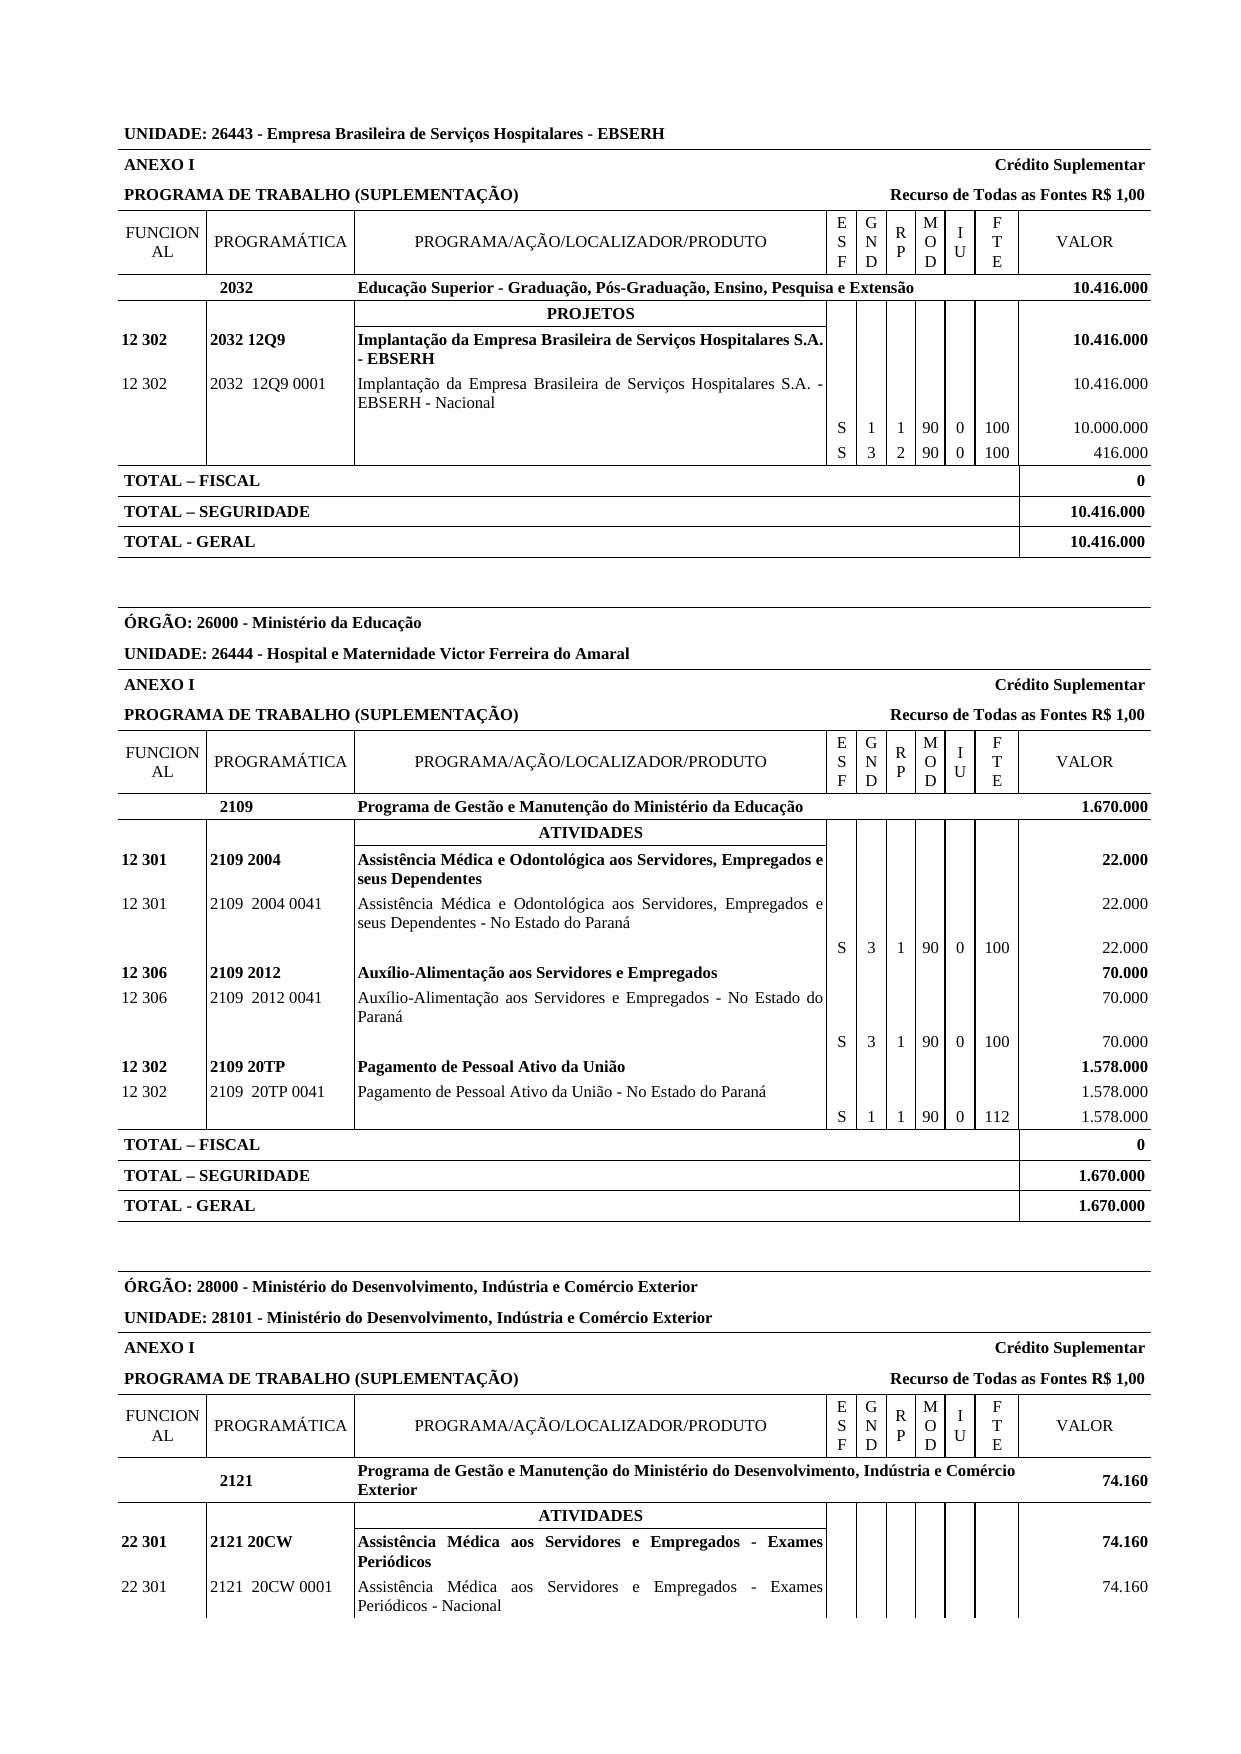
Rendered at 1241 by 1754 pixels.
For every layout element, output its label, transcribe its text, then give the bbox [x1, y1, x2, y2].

table_cell Crédito Suplementar [827, 150, 1151, 179]
table_cell PROGRAMÁTICA [207, 1395, 354, 1457]
table_cell [827, 1302, 1151, 1332]
table_cell 2109 [118, 794, 354, 819]
table_cell FUNCIONAL [118, 211, 206, 273]
table_cell Programa de Gestão e Manutenção do Ministério da Educação [354, 794, 1019, 819]
table_cell [1019, 301, 1151, 326]
table_cell [976, 1528, 1018, 1573]
table_cell [916, 845, 944, 891]
table_cell [946, 845, 974, 891]
table_cell 1.578.000 [1019, 1104, 1151, 1129]
table_cell UNIDADE: 26444 - Hospital e Maternidade Victor Ferreira do Amaral [118, 638, 827, 668]
table_cell [946, 960, 974, 985]
table_cell [857, 985, 886, 1029]
table_cell 0 [1020, 466, 1151, 496]
table_cell 10.000.000 [1019, 415, 1151, 440]
table_cell 416.000 [1019, 440, 1151, 465]
table_cell 12 302 [118, 326, 206, 371]
table_cell 12 301 [118, 891, 206, 935]
table_cell 12 302 [118, 1054, 206, 1079]
table_cell [857, 845, 886, 891]
table_cell Assistência Médica aos Servidores e Empregados - Exames Periódicos [355, 1529, 826, 1573]
table_cell 0 [946, 440, 974, 465]
table_cell [946, 985, 974, 1029]
table_cell FUNCIONAL [118, 1395, 206, 1457]
table_cell [887, 891, 915, 935]
table_cell TOTAL - GERAL [118, 1191, 1019, 1221]
table_cell [118, 1503, 206, 1528]
table_cell [857, 1079, 886, 1104]
table_cell PROGRAMA DE TRABALHO (SUPLEMENTAÇÃO) [118, 1363, 827, 1394]
table_cell [887, 1054, 915, 1079]
table_cell ANEXO I [118, 1333, 827, 1363]
table_cell 90 [916, 1104, 944, 1129]
table_cell 0 [946, 415, 974, 440]
table_cell 112 [976, 1104, 1018, 1129]
table_cell [827, 1079, 856, 1104]
table_cell Auxílio-Alimentação aos Servidores e Empregados [355, 960, 826, 985]
table_cell F T E [976, 1395, 1018, 1457]
table_cell [976, 1054, 1018, 1079]
table_cell 1 [887, 1029, 915, 1054]
table_cell [887, 1574, 915, 1618]
table_cell [916, 1079, 944, 1104]
table_cell 1.670.000 [1019, 794, 1151, 819]
table_cell G N D [857, 731, 886, 793]
table_cell Recurso de Todas as Fontes R$ 1,00 [827, 180, 1151, 210]
table_cell S [827, 415, 856, 440]
table_cell [857, 820, 886, 845]
table_cell [946, 1079, 974, 1104]
table_cell 90 [916, 1029, 944, 1054]
table_cell 22.000 [1019, 935, 1151, 960]
table_cell [857, 891, 886, 935]
table_cell [946, 1503, 974, 1528]
table_cell [827, 891, 856, 935]
table_cell 2121 20CW [207, 1528, 354, 1573]
table_cell ÓRGÃO: 26000 - Ministério da Educação [118, 608, 1151, 638]
table_cell 0 [946, 1029, 974, 1054]
table_cell [916, 820, 944, 845]
table_cell I U [946, 211, 974, 273]
table_cell PROGRAMÁTICA [207, 731, 354, 793]
table_cell [118, 440, 206, 465]
table_cell [118, 1029, 206, 1054]
table_cell [946, 371, 974, 415]
table_cell S [827, 1104, 856, 1129]
table_cell [207, 1503, 354, 1528]
table_cell [857, 1574, 886, 1618]
table_cell [976, 960, 1018, 985]
table_cell Implantação da Empresa Brasileira de Serviços Hospitalares S.A. - EBSERH - Nacional [355, 371, 826, 415]
table_cell 100 [976, 415, 1018, 440]
table_cell PROGRAMA DE TRABALHO (SUPLEMENTAÇÃO) [118, 180, 827, 210]
table_cell [916, 326, 944, 371]
table_cell [916, 891, 944, 935]
table_cell VALOR [1019, 211, 1151, 273]
table_cell 1.578.000 [1019, 1079, 1151, 1104]
table_cell Assistência Médica e Odontológica aos Servidores, Empregados e seus Dependentes - No Estado do Paraná [355, 891, 826, 935]
table_cell [976, 845, 1018, 891]
table_cell [355, 935, 826, 960]
table_cell UNIDADE: 28101 - Ministério do Desenvolvimento, Indústria e Comércio Exterior [118, 1302, 827, 1332]
table_cell [946, 1528, 974, 1573]
table_cell [857, 371, 886, 415]
table_cell [827, 301, 856, 326]
table_cell [827, 371, 856, 415]
table_cell 74.160 [1019, 1528, 1151, 1573]
table_cell Assistência Médica e Odontológica aos Servidores, Empregados e seus Dependentes [355, 846, 826, 891]
table_cell 10.416.000 [1019, 371, 1151, 415]
table_cell [118, 1104, 206, 1129]
table_cell Recurso de Todas as Fontes R$ 1,00 [827, 1363, 1151, 1394]
table_cell [946, 891, 974, 935]
table_cell S [827, 935, 856, 960]
table_cell 3 [857, 935, 886, 960]
table_cell Assistência Médica aos Servidores e Empregados - Exames Periódicos - Nacional [355, 1574, 826, 1618]
table_cell [916, 1574, 944, 1618]
table_cell 90 [916, 440, 944, 465]
table_cell [1019, 1222, 1151, 1271]
table_cell Educação Superior - Graduação, Pós-Graduação, Ensino, Pesquisa e Extensão [354, 275, 1019, 299]
table_cell Crédito Suplementar [827, 670, 1151, 699]
table_cell 2109 2012 [207, 960, 354, 985]
table_cell [946, 820, 974, 845]
table_cell [827, 1503, 856, 1528]
table_cell 2109 2004 0041 [207, 891, 354, 935]
table_cell [857, 1528, 886, 1573]
table_cell 2121 20CW 0001 [207, 1574, 354, 1618]
table_cell [857, 301, 886, 326]
table_cell [207, 935, 354, 960]
table_cell [827, 960, 856, 985]
table_cell [118, 301, 206, 326]
table_cell ANEXO I [118, 670, 827, 699]
table_cell [976, 1079, 1018, 1104]
table_cell [916, 301, 944, 326]
table_cell 2109 20TP 0041 [207, 1079, 354, 1104]
table_cell [207, 415, 354, 440]
table_cell I U [946, 731, 974, 793]
table_cell [887, 845, 915, 891]
table_cell [857, 1054, 886, 1079]
table_cell G N D [857, 211, 886, 273]
table_cell [827, 1054, 856, 1079]
table_cell 22.000 [1019, 845, 1151, 891]
table_cell Pagamento de Pessoal Ativo da União [355, 1054, 826, 1079]
table_cell [976, 1503, 1018, 1528]
table_cell [916, 960, 944, 985]
table_cell 1 [887, 935, 915, 960]
table_cell Auxílio-Alimentação aos Servidores e Empregados - No Estado do Paraná [355, 985, 826, 1029]
table_cell E S F [827, 731, 856, 793]
table_cell S [827, 1029, 856, 1054]
table_cell PROGRAMA/AÇÃO/LOCALIZADOR/PRODUTO [355, 211, 826, 273]
table_cell 2032 12Q9 [207, 326, 354, 371]
table_cell 1 [887, 415, 915, 440]
table_cell R P [887, 211, 915, 273]
table_cell [857, 960, 886, 985]
table_cell 2032 12Q9 0001 [207, 371, 354, 415]
table_cell [946, 1574, 974, 1618]
table_cell PROGRAMÁTICA [207, 211, 354, 273]
table_cell Programa de Gestão e Manutenção do Ministério do Desenvolvimento, Indústria e Comércio Exterior [354, 1458, 1019, 1502]
table_cell 90 [916, 415, 944, 440]
table_cell Crédito Suplementar [827, 1333, 1151, 1363]
table_cell Atividades [355, 820, 826, 845]
table_cell [887, 326, 915, 371]
table_cell Projetos [355, 301, 826, 326]
table_cell 1 [857, 1104, 886, 1129]
table_cell 3 [857, 440, 886, 465]
table_cell [207, 1104, 354, 1129]
table_cell [355, 415, 826, 440]
table_cell [207, 1029, 354, 1054]
table_cell [916, 371, 944, 415]
table_cell 90 [916, 935, 944, 960]
table_cell 0 [946, 1104, 974, 1129]
table_cell [916, 985, 944, 1029]
table_cell ÓRGÃO: 28000 - Ministério do Desenvolvimento, Indústria e Comércio Exterior [118, 1272, 1151, 1302]
table_cell 100 [976, 440, 1018, 465]
table_cell [827, 118, 1151, 149]
table_cell [976, 301, 1018, 326]
table_cell [916, 1528, 944, 1573]
table_cell TOTAL – SEGURIDADE [118, 497, 1019, 526]
table_cell [355, 1104, 826, 1129]
table_cell TOTAL - GERAL [118, 527, 1019, 557]
table_cell 70.000 [1019, 960, 1151, 985]
table_cell [207, 820, 354, 845]
table_cell [887, 1528, 915, 1573]
table_cell 12 302 [118, 1079, 206, 1104]
table_cell [1019, 558, 1151, 607]
table_cell 2109 2004 [207, 845, 354, 891]
table_cell [857, 1503, 886, 1528]
table_cell 2121 [118, 1458, 354, 1502]
table_cell [827, 985, 856, 1029]
table_cell VALOR [1019, 731, 1151, 793]
table_cell F T E [976, 731, 1018, 793]
table_cell Recurso de Todas as Fontes R$ 1,00 [827, 699, 1151, 730]
table_cell [887, 960, 915, 985]
table_cell [887, 301, 915, 326]
table_cell FUNCIONAL [118, 731, 206, 793]
table_cell [946, 301, 974, 326]
table_cell [857, 326, 886, 371]
table_cell Pagamento de Pessoal Ativo da União - No Estado do Paraná [355, 1079, 826, 1104]
table_cell [916, 1503, 944, 1528]
table_cell Atividades [355, 1503, 826, 1528]
table_cell [827, 820, 856, 845]
table_cell 74.160 [1019, 1574, 1151, 1618]
table_cell 0 [1020, 1130, 1151, 1159]
table_cell [976, 985, 1018, 1029]
table_cell [976, 326, 1018, 371]
table_cell M O D [916, 211, 944, 273]
table_cell 70.000 [1019, 985, 1151, 1029]
table_cell [1019, 820, 1151, 845]
table_cell 22 301 [118, 1528, 206, 1573]
table_cell [976, 1574, 1018, 1618]
table_cell 1.670.000 [1020, 1161, 1151, 1190]
table_cell M O D [916, 731, 944, 793]
table_cell [118, 1222, 1019, 1271]
table_cell PROGRAMA/AÇÃO/LOCALIZADOR/PRODUTO [355, 731, 826, 793]
table_cell [887, 1079, 915, 1104]
table_cell [946, 1054, 974, 1079]
table_cell [827, 326, 856, 371]
table_cell TOTAL – FISCAL [118, 1130, 1019, 1159]
table_cell E S F [827, 211, 856, 273]
table_cell 3 [857, 1029, 886, 1054]
table_cell 0 [946, 935, 974, 960]
table_cell F T E [976, 211, 1018, 273]
table_cell [827, 1528, 856, 1573]
table_cell UNIDADE: 26443 - Empresa Brasileira de Serviços Hospitalares - EBSERH [118, 118, 827, 149]
table_cell 2032 [118, 275, 354, 299]
table_cell [976, 371, 1018, 415]
table_cell 1 [857, 415, 886, 440]
table_cell [827, 638, 1151, 668]
table_cell M O D [916, 1395, 944, 1457]
table_cell 10.416.000 [1019, 275, 1151, 299]
table_cell 1.578.000 [1019, 1054, 1151, 1079]
table_cell [887, 1503, 915, 1528]
table_cell [976, 891, 1018, 935]
table_cell PROGRAMA/AÇÃO/LOCALIZADOR/PRODUTO [355, 1395, 826, 1457]
table_cell R P [887, 1395, 915, 1457]
table_cell G N D [857, 1395, 886, 1457]
table_cell TOTAL – SEGURIDADE [118, 1161, 1019, 1190]
table_cell [118, 558, 1019, 607]
table_cell 2109 2012 0041 [207, 985, 354, 1029]
table_cell [827, 1574, 856, 1618]
table_cell 12 306 [118, 985, 206, 1029]
table_cell [946, 326, 974, 371]
table_cell 100 [976, 1029, 1018, 1054]
table_cell [887, 820, 915, 845]
table_cell 10.416.000 [1019, 326, 1151, 371]
table_cell 74.160 [1019, 1458, 1151, 1502]
table_cell [1019, 1503, 1151, 1528]
table_cell [887, 985, 915, 1029]
table_cell 12 306 [118, 960, 206, 985]
table_cell 22.000 [1019, 891, 1151, 935]
table_cell 2 [887, 440, 915, 465]
table_cell [118, 820, 206, 845]
table_cell I U [946, 1395, 974, 1457]
table_cell [916, 1054, 944, 1079]
table_cell Implantação da Empresa Brasileira de Serviços Hospitalares S.A. - EBSERH [355, 327, 826, 371]
table_cell [355, 1029, 826, 1054]
table_cell PROGRAMA DE TRABALHO (SUPLEMENTAÇÃO) [118, 699, 827, 730]
table_cell [887, 371, 915, 415]
table_cell 1 [887, 1104, 915, 1129]
table_cell 22 301 [118, 1574, 206, 1618]
table_cell R P [887, 731, 915, 793]
table_cell 10.416.000 [1020, 497, 1151, 526]
table_cell 2109 20TP [207, 1054, 354, 1079]
table_cell [355, 440, 826, 465]
table_cell [207, 440, 354, 465]
table_cell [827, 845, 856, 891]
table_cell [118, 415, 206, 440]
table_cell VALOR [1019, 1395, 1151, 1457]
table_cell 12 301 [118, 845, 206, 891]
table_cell E S F [827, 1395, 856, 1457]
table_cell [118, 935, 206, 960]
table_cell 12 302 [118, 371, 206, 415]
table_cell 1.670.000 [1020, 1191, 1151, 1221]
table_cell 100 [976, 935, 1018, 960]
table_cell [207, 301, 354, 326]
table_cell TOTAL – FISCAL [118, 466, 1019, 496]
table_cell 10.416.000 [1020, 527, 1151, 557]
table_cell 70.000 [1019, 1029, 1151, 1054]
table_cell S [827, 440, 856, 465]
table_cell ANEXO I [118, 150, 827, 179]
table_cell [976, 820, 1018, 845]
